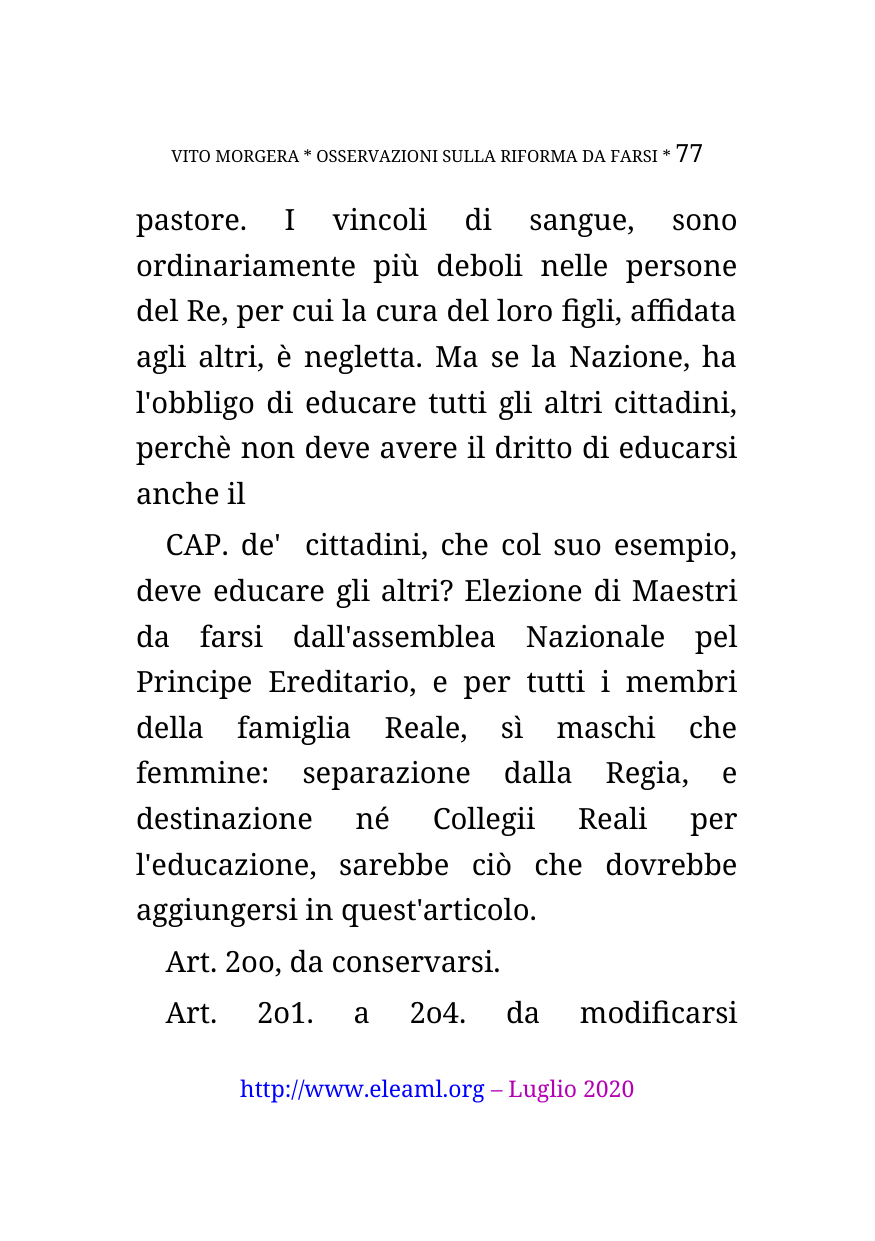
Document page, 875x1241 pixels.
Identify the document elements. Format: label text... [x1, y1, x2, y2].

text Art. 2o1. a 2o4. da modificarsi [136, 993, 738, 1032]
text Art. 2oo, da conservarsi. [136, 941, 738, 981]
text pastore. I vincoli di sangue, sono ordinariamente più deboli nelle persone del Re, per cui la cura del loro figli, affidata agli altri, è negletta. Ma se la Nazione, ha l'obbligo di educare tutti gli altri cittadini, perchè non deve avere il dritto di educarsi anche il [136, 199, 738, 513]
text CAP. de' cittadini, che col suo esempio, deve educare gli altri? Elezione di Maestri da farsi dall'assemblea Nazionale pel Principe Ereditario, e per tutti i membri della famiglia Reale, sì maschi che femmine: separazione dalla Regia, e destinazione né Collegii Reali per l'educazione, sarebbe ciò che dovrebbe aggiungersi in quest'articolo. [136, 525, 738, 929]
